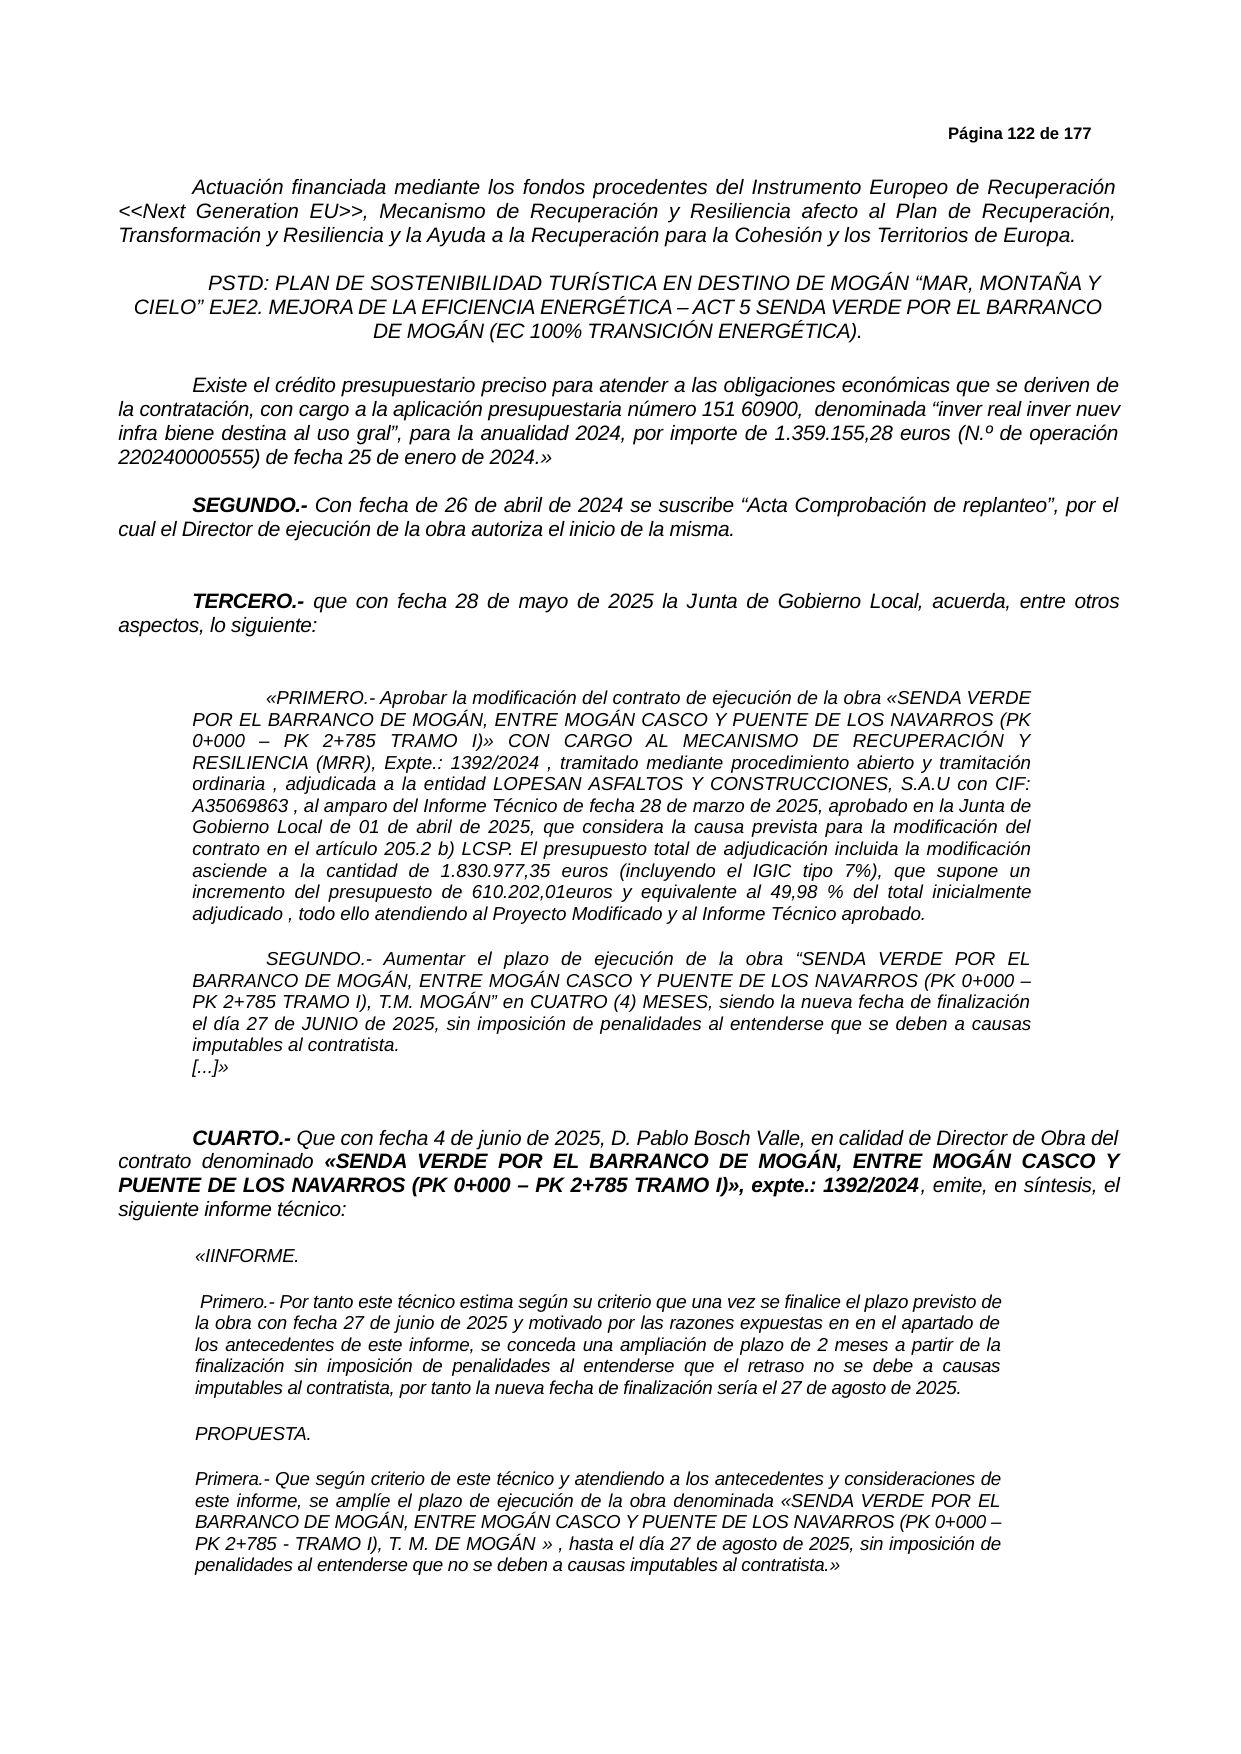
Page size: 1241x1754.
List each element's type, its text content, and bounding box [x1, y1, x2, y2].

text TERCERO.- que con fecha 28 de mayo de 2025 la Junta de Gobierno Local, acuerda, entre otros aspectos, lo siguiente: [118, 589, 1122, 637]
text SEGUNDO.- Aumentar el plazo de ejecución de la obra “SENDA VERDE POR EL BARRANCO DE MOGÁN, ENTRE MOGÁN CASCO Y PUENTE DE LOS NAVARROS (PK 0+000 – PK 2+785 TRAMO I), T.M. MOGÁN” en CUATRO (4) MESES, siendo la nueva fecha de finalización el día 27 de JUNIO de 2025, sin imposición de penalidades al entenderse que se deben a causas imputables al contratista. [192, 948, 1033, 1056]
text Existe el crédito presupuestario preciso para atender a las obligaciones económicas que se deriven de la contratación, con cargo a la aplicación presupuestaria número 151 60900, denominada “inver real inver nuev infra biene destina al uso gral”, para la anualidad 2024, por importe de 1.359.155,28 euros (N.º de operación 220240000555) de fecha 25 de enero de 2024.» [118, 373, 1122, 469]
text [...]» [192, 1056, 1033, 1077]
text «PRIMERO.- Aprobar la modificación del contrato de ejecución de la obra «SENDA VERDE POR EL BARRANCO DE MOGÁN, ENTRE MOGÁN CASCO Y PUENTE DE LOS NAVARROS (PK 0+000 – PK 2+785 TRAMO I)» CON CARGO AL MECANISMO DE RECUPERACIÓN Y RESILIENCIA (MRR), Expte.: 1392/2024 , tramitado mediante procedimiento abierto y tramitación ordinaria , adjudicada a la entidad LOPESAN ASFALTOS Y CONSTRUCCIONES, S.A.U con CIF: A35069863 , al amparo del Informe Técnico de fecha 28 de marzo de 2025, aprobado en la Junta de Gobierno Local de 01 de abril de 2025, que considera la causa prevista para la modificación del contrato en el artículo 205.2 b) LCSP. El presupuesto total de adjudicación incluida la modificación asciende a la cantidad de 1.830.977,35 euros (incluyendo el IGIC tipo 7%), que supone un incremento del presupuesto de 610.202,01euros y equivalente al 49,98 % del total inicialmente adjudicado , todo ello atendiendo al Proyecto Modificado y al Informe Técnico aprobado. [192, 684, 1033, 924]
text Actuación financiada mediante los fondos procedentes del Instrumento Europeo de Recuperación <<Next Generation EU>>, Mecanismo de Recuperación y Resiliencia afecto al Plan de Recuperación, Transformación y Resiliencia y la Ayuda a la Recuperación para la Cohesión y los Territorios de Europa. [118, 175, 1119, 247]
text PROPUESTA. [195, 1422, 1004, 1444]
text CUARTO.- Que con fecha 4 de junio de 2025, D. Pablo Bosch Valle, en calidad de Director de Obra del contrato denominado «SENDA VERDE POR EL BARRANCO DE MOGÁN, ENTRE MOGÁN CASCO Y PUENTE DE LOS NAVARROS (PK 0+000 – PK 2+785 TRAMO I)», expte.: 1392/2024, emite, en síntesis, el siguiente informe técnico: [118, 1125, 1122, 1221]
text Primera.- Que según criterio de este técnico y atendiendo a los antecedentes y consideraciones de este informe, se amplíe el plazo de ejecución de la obra denominada «SENDA VERDE POR EL BARRANCO DE MOGÁN, ENTRE MOGÁN CASCO Y PUENTE DE LOS NAVARROS (PK 0+000 – PK 2+785 - TRAMO I), T. M. DE MOGÁN » , hasta el día 27 de agosto de 2025, sin imposición de penalidades al entenderse que no se deben a causas imputables al contratista.» [195, 1468, 1004, 1576]
text PSTD: PLAN DE SOSTENIBILIDAD TURÍSTICA EN DESTINO DE MOGÁN “MAR, MONTAÑA Y CIELO” EJE2. MEJORA DE LA EFICIENCIA ENERGÉTICA – ACT 5 SENDA VERDE POR EL BARRANCO DE MOGÁN (EC 100% TRANSICIÓN ENERGÉTICA). [118, 271, 1119, 343]
text Primero.- Por tanto este técnico estima según su criterio que una vez se finalice el plazo previsto de la obra con fecha 27 de junio de 2025 y motivado por las razones expuestas en en el apartado de los antecedentes de este informe, se conceda una ampliación de plazo de 2 meses a partir de la finalización sin imposición de penalidades al entenderse que el retraso no se debe a causas imputables al contratista, por tanto la nueva fecha de finalización sería el 27 de agosto de 2025. [195, 1291, 1004, 1398]
text SEGUNDO.- Con fecha de 26 de abril de 2024 se suscribe “Acta Comprobación de replanteo”, por el cual el Director de ejecución de la obra autoriza el inicio de la misma. [118, 493, 1122, 541]
text «IINFORME. [195, 1245, 1004, 1267]
